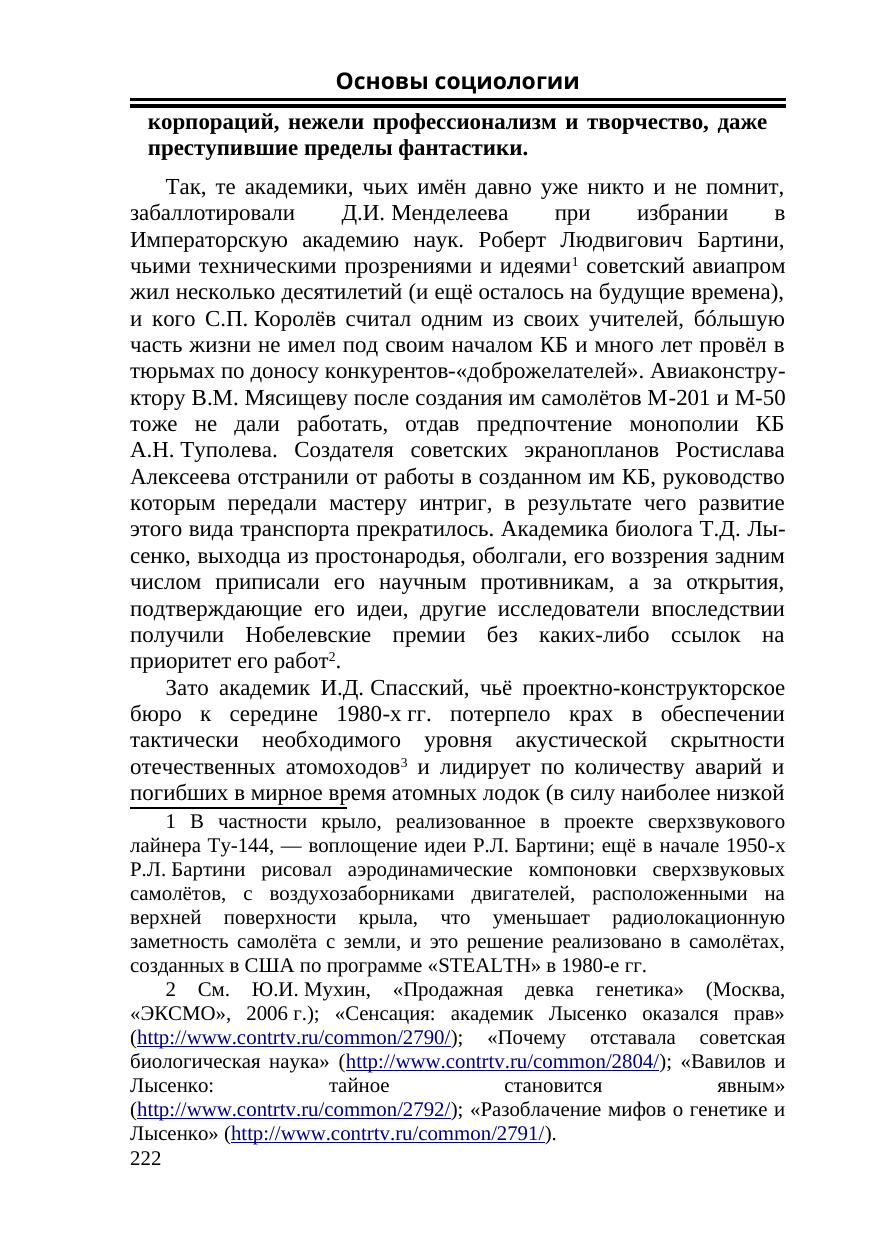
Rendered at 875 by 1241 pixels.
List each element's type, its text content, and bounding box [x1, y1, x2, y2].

text Так, те академики, чьих имён давно уже никто и не помнит, забаллотировали Д.И. Мен­де­леева при избрании в Императорскую академию наук. Роберт Людвигович Бартини, чьими техническими прозрениями и идеями советский авиапром жил несколько десятилетий (и ещё осталось на будущие времена), и кого С.П. Королёв считал одним из своих учителей, бóльшую часть жизни не имел под своим началом КБ и много лет провёл в тюрьмах по доносу конкурентов-«до­бро­же­лателей». Авиаконстру­ктору В.М. Мясищеву после создания им самолётов М‑201 и М‑50 тоже не дали работать, отдав предпочтение монополии КБ А.Н. Ту­по­лева. Создателя советских экранопланов Ростислава Алексеева отстранили от работы в созданном им КБ, руководство которым передали мастеру интриг, в результате чего развитие этого вида транспорта прекратилось. Академика биолога Т.Д. Лы­сен­ко, выходца из простонародья, оболгали, его воззрения задним числом приписали его научным противникам, а за открытия, подтверждающие его идеи, другие исследователи впоследствии получили Нобелевские премии без каких-либо ссылок на приоритет его работ. [130, 173, 786, 674]
text См. Ю.И. Мухин, «Продажная девка генетика» (Москва, «ЭКСМО», 2006 г.); «Сенсация: академик Лысенко оказался прав» (http://www.contrtv.ru/common/2790/); «Почему отставала советская биологическая наука» (http://www.contrtv.ru/common/2804/); «Вавилов и Лысенко: тайное становится явным» (http://www.contrtv.ru/common/2792/); «Разоблачение мифов о генетике и Лысенко» (http://www.contrtv.ru/common/2791/). [130, 977, 786, 1145]
text корпораций, нежели профессионализм и творчество, даже преступившие пределы фантастики. [148, 108, 768, 160]
text Зато академик И.Д. Спасский, чьё проектно-конструкторское бюро к середине 1980‑х гг. потерпело крах в обеспечении тактически необходимого уровня акустической скрытности отечественных атомоходов и лидирует по количеству аварий и погибших в мирное время атомных лодок (в силу наиболее низкой [130, 674, 786, 805]
text В частности крыло, реализованное в проекте сверхзвукового лайнера Ту-144, — воплощение идеи Р.Л. Бартини; ещё в начале 1950‑х Р.Л. Бартини рисовал аэродинамические компоновки сверхзвуковых самолётов, с воздухозаборниками двигателей, расположенными на верхней поверхности крыла, что уменьшает радиолокационную заметность самолёта с земли, и это решение реализовано в самолётах, созданных в США по программе «STEALTH» в 1980‑е гг. [130, 808, 786, 977]
